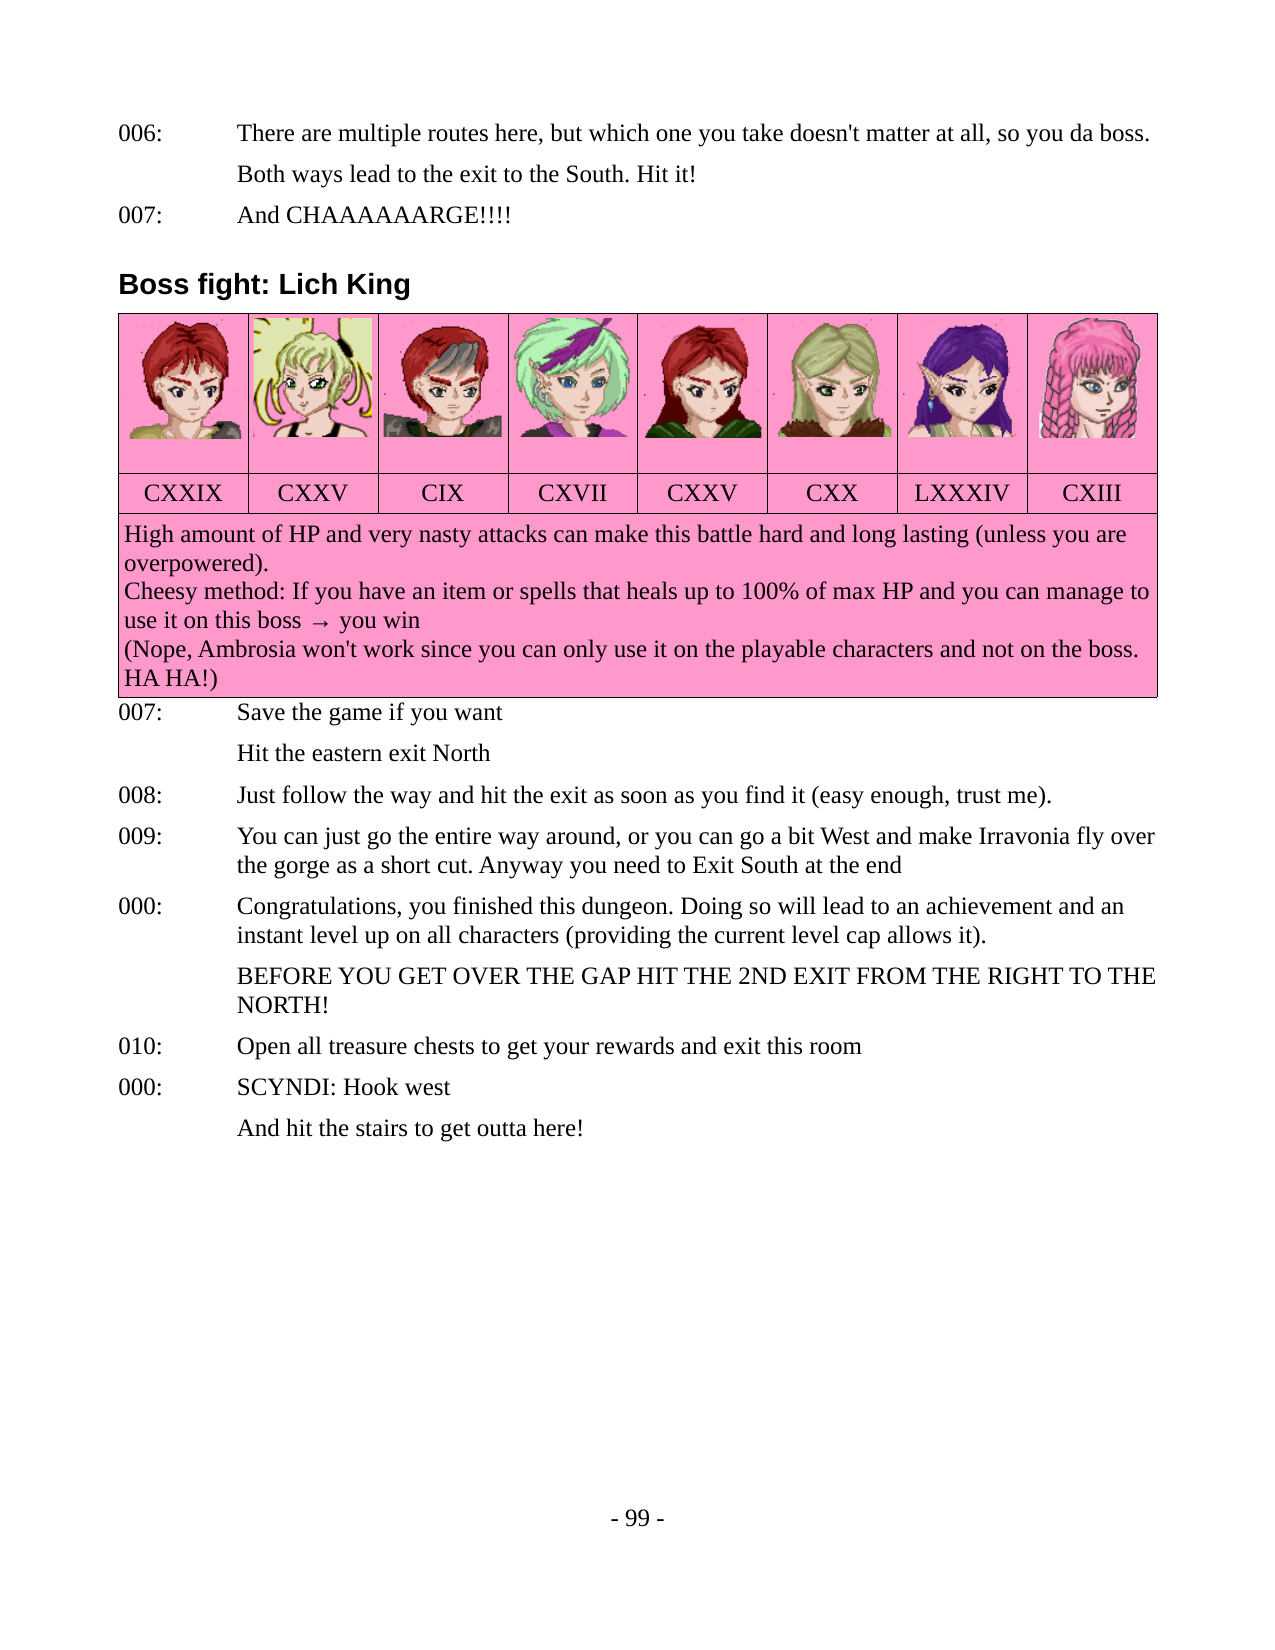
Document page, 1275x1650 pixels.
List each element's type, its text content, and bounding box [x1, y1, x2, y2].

text And hit the stairs to get outta here! [118, 1113, 1157, 1142]
table_header [768, 314, 897, 473]
text Hit the eastern exit North [118, 738, 1157, 767]
picture [772, 318, 892, 437]
text 010: Open all treasure chests to get your rewards and exit this room [118, 1031, 1157, 1060]
table_header [249, 314, 378, 473]
table_cell CXXV [638, 474, 767, 513]
table_cell CXIII [1028, 474, 1157, 513]
picture [643, 318, 762, 438]
picture [902, 318, 1022, 437]
table_cell CIX [379, 474, 508, 513]
table_header [119, 314, 248, 473]
text 009: You can just go the entire way around, or you can go a bit West and make Irravonia fly over the gorge as a short cut. Anyway you need to Exit South at the end [118, 821, 1157, 878]
table_header [1028, 314, 1157, 473]
table_header [898, 314, 1027, 473]
text 006: There are multiple routes here, but which one you take doesn't matter at all, so you da boss. [118, 118, 1157, 147]
table_cell LXXXIV [898, 474, 1027, 513]
table_header [379, 314, 508, 473]
picture [253, 318, 372, 437]
text Both ways lead to the exit to the South. Hit it! [118, 159, 1157, 188]
table_cell High amount of HP and very nasty attacks can make this battle hard and long lasting (unless you are overpowered). Cheesy method: If you have an item or spells that heals up to 100% of max HP and you can manage to use it on this boss → you win (Nope, Ambrosia won't work since you can only use it on the playable characters and not on the boss. HA HA!) [119, 514, 1157, 697]
picture [383, 318, 502, 437]
table_cell CXVII [509, 474, 637, 513]
table_cell CXX [768, 474, 897, 513]
subtitle Boss fight: Lich King [118, 267, 1157, 300]
picture [1032, 318, 1152, 438]
text 007: Save the game if you want [118, 698, 1157, 726]
text 008: Just follow the way and hit the exit as soon as you find it (easy enough, trust me). [118, 780, 1157, 808]
table_header [638, 314, 767, 473]
table_cell CXXV [249, 474, 378, 513]
picture [124, 318, 242, 439]
text 000: SCYNDI: Hook west [118, 1072, 1157, 1101]
table_header [509, 314, 637, 473]
table_cell CXXIX [119, 474, 248, 513]
text 000: Congratulations, you finished this dungeon. Doing so will lead to an achievement and an instant level up on all characters (providing the current level cap allows it). [118, 891, 1157, 948]
picture [513, 318, 632, 437]
text BEFORE YOU GET OVER THE GAP HIT THE 2ND EXIT FROM THE RIGHT TO THE NORTH! [118, 961, 1157, 1018]
text 007: And CHAAAAAARGE!!!! [118, 201, 1157, 229]
